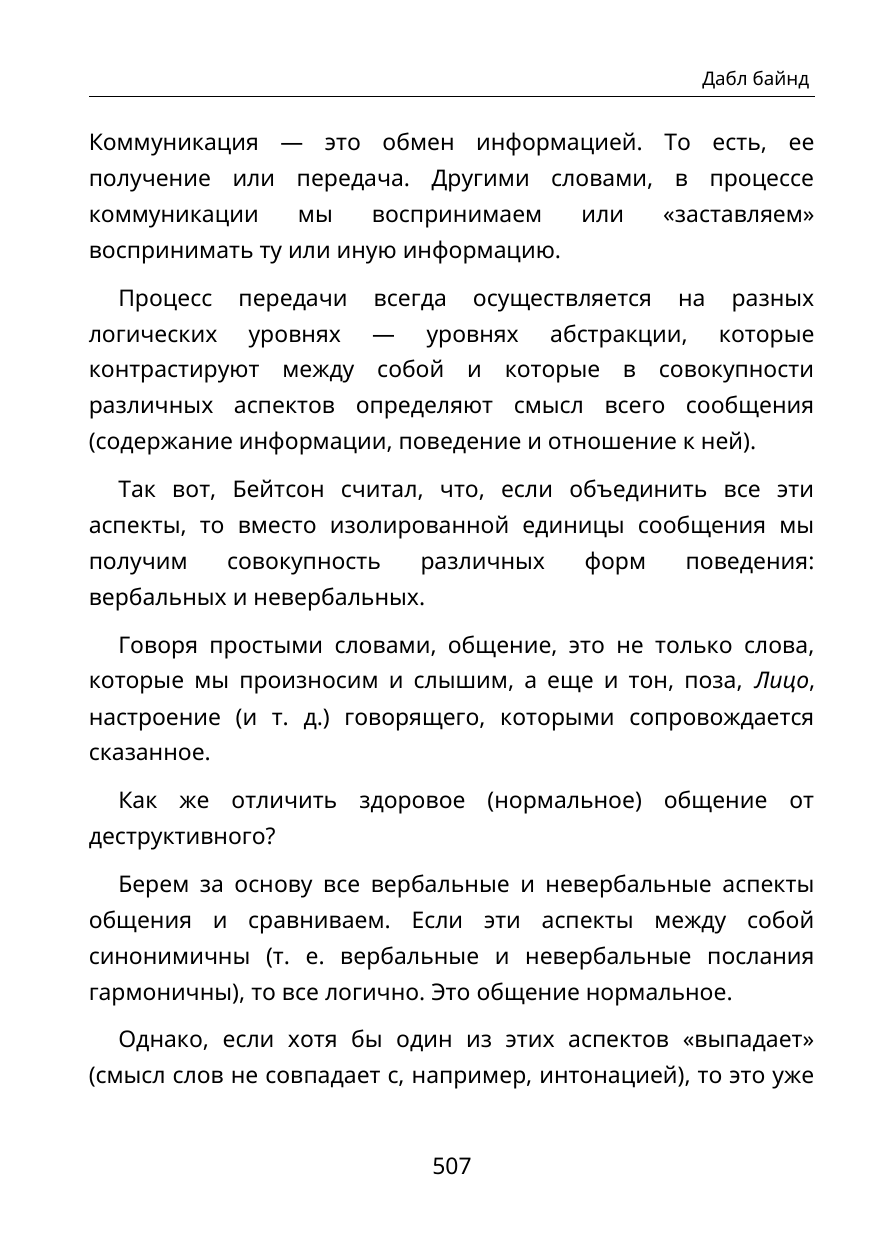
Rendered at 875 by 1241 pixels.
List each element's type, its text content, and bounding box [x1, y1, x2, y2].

text Коммуникация — это обмен информацией. То есть, ее получение или передача. Другими словами, в процессе коммуникации мы воспринимаем или «заставляем» воспринимать ту или иную информацию. [88, 126, 815, 265]
text Так вот, Бейтсон считал, что, если объединить все эти аспекты, то вместо изолированной единицы сообщения мы получим совокупность различных форм поведения: вербальных и невербальных. [88, 473, 815, 612]
text Как же отличить здоровое (нормальное) общение от деструктивного? [88, 784, 815, 851]
text Берем за основу все вербальные и невербальные аспекты общения и сравниваем. Если эти аспекты между собой синонимичны (т. е. вербальные и невербальные послания гармоничны), то все логично. Это общение нормальное. [88, 868, 815, 1007]
text Процесс передачи всегда осуществляется на разных логических уровнях — уровнях абстракции, которые контрастируют между собой и которые в совокупности различных аспектов определяют смысл всего сообщения (содержание информации, поведение и отношение к ней). [88, 282, 815, 457]
text Однако, если хотя бы один из этих аспектов «выпадает» (смысл слов не совпадает с, например, интонацией), то это уже [88, 1023, 815, 1090]
text Говоря простыми словами, общение, это не только слова, которые мы произносим и слышим, а еще и тон, поза, Лицо, настроение (и т. д.) говорящего, которыми сопровождается сказанное. [88, 628, 815, 768]
